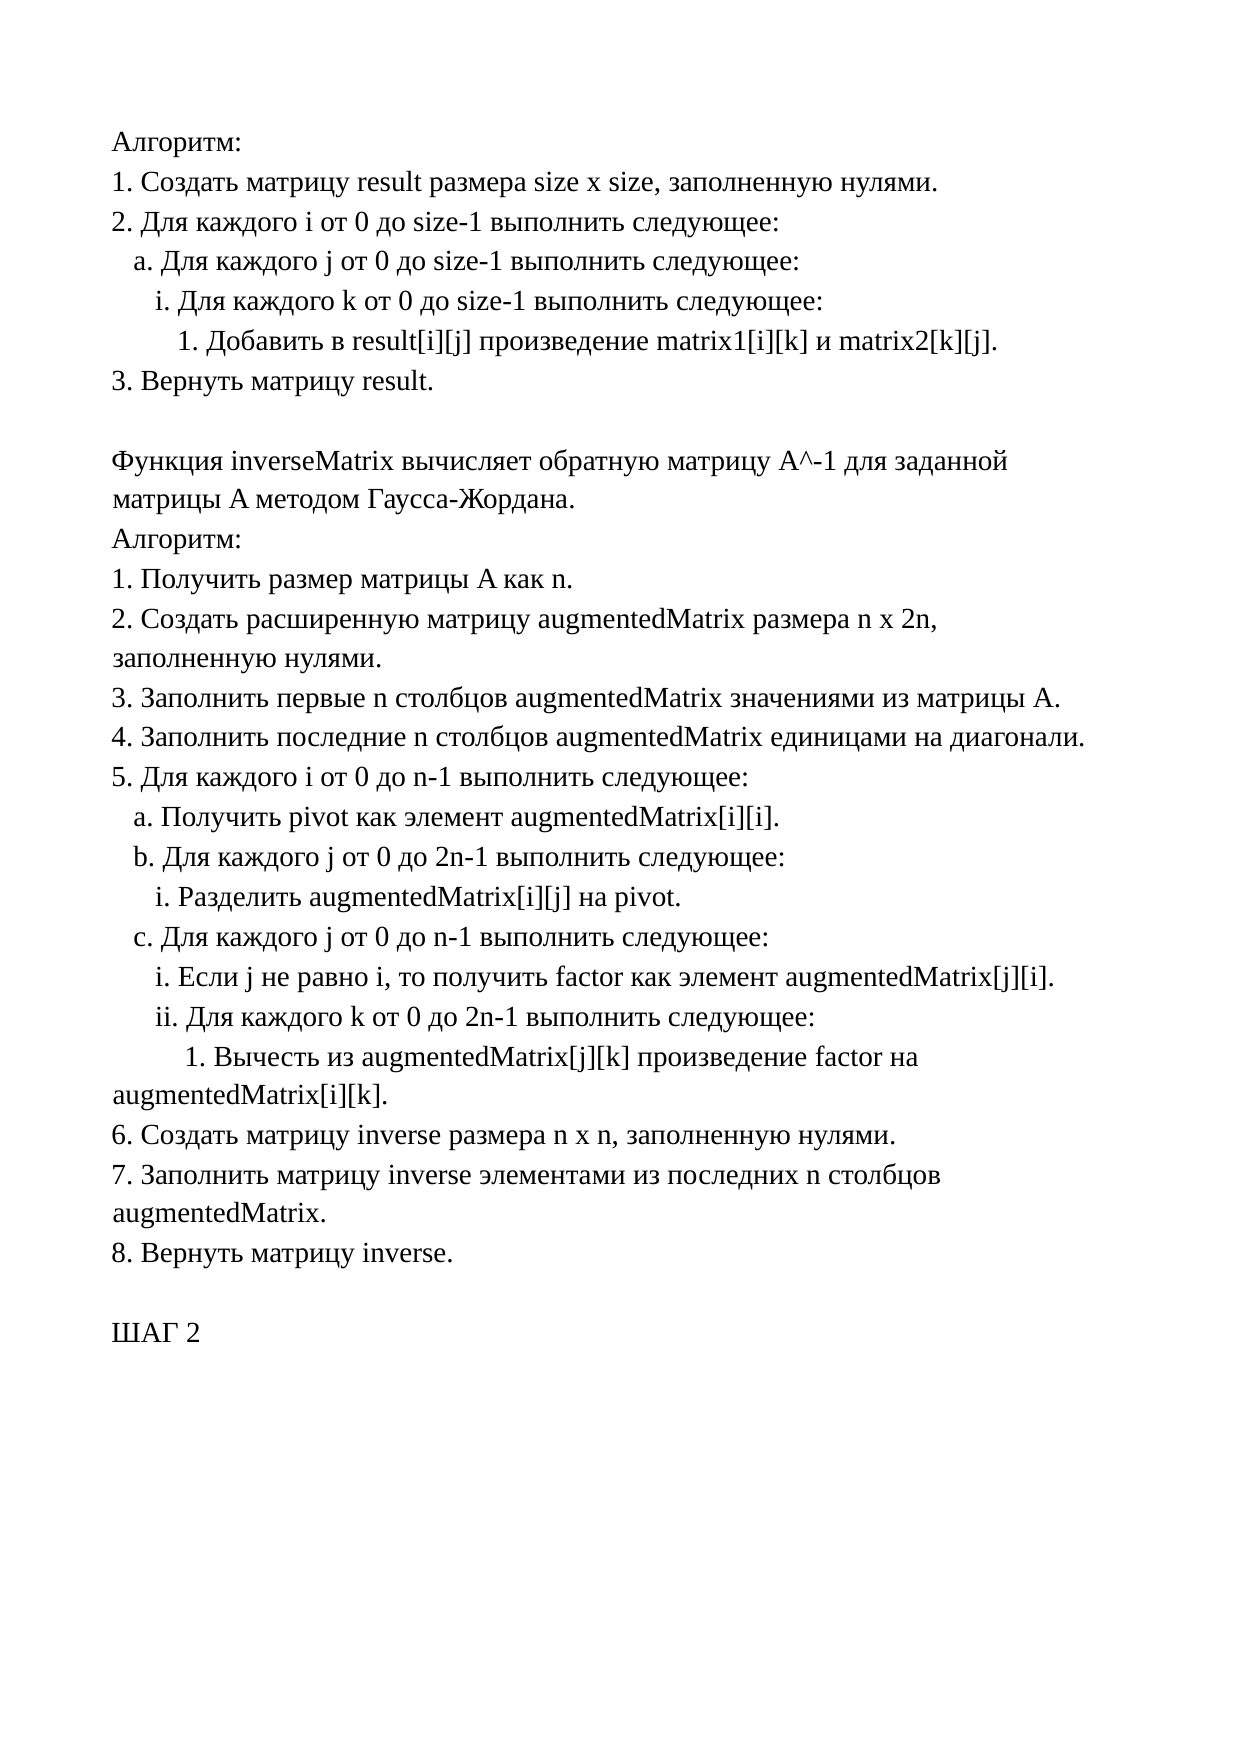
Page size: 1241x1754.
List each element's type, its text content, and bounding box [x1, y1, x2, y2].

text b. Для каждого j от 0 до 2n-1 выполнить следующее: [111, 839, 1105, 873]
text c. Для каждого j от 0 до n-1 выполнить следующее: [111, 919, 1105, 953]
text 1. Вычесть из augmentedMatrix[j][k] произведение factor на augmentedMatrix[i][k]. [111, 1039, 1105, 1111]
text 3. Заполнить первые n столбцов augmentedMatrix значениями из матрицы A. [111, 680, 1105, 713]
text a. Получить pivot как элемент augmentedMatrix[i][i]. [111, 799, 1105, 833]
text 5. Для каждого i от 0 до n-1 выполнить следующее: [111, 759, 1105, 793]
text 3. Вернуть матрицу result. [111, 363, 1105, 397]
text 1. Добавить в result[i][j] произведение matrix1[i][k] и matrix2[k][j]. [111, 323, 1105, 357]
text 1. Получить размер матрицы A как n. [111, 561, 1105, 595]
text i. Для каждого k от 0 до size-1 выполнить следующее: [111, 283, 1105, 317]
text a. Для каждого j от 0 до size-1 выполнить следующее: [111, 243, 1105, 277]
text 2. Создать расширенную матрицу augmentedMatrix размера n x 2n, заполненную нулями. [111, 601, 1105, 673]
text Алгоритм: [111, 124, 1105, 157]
text Алгоритм: [111, 521, 1105, 555]
text ШАГ 2 [111, 1315, 1105, 1349]
text 4. Заполнить последние n столбцов augmentedMatrix единицами на диагонали. [111, 719, 1105, 753]
text 7. Заполнить матрицу inverse элементами из последних n столбцов augmentedMatrix. [111, 1157, 1105, 1229]
text Функция inverseMatrix вычисляет обратную матрицу A^-1 для заданной матрицы A методом Гаусса-Жордана. [111, 443, 1105, 515]
text 6. Создать матрицу inverse размера n x n, заполненную нулями. [111, 1117, 1105, 1151]
text 8. Вернуть матрицу inverse. [111, 1236, 1105, 1269]
text i. Разделить augmentedMatrix[i][j] на pivot. [111, 879, 1105, 913]
text 2. Для каждого i от 0 до size-1 выполнить следующее: [111, 204, 1105, 237]
text ii. Для каждого k от 0 до 2n-1 выполнить следующее: [111, 999, 1105, 1032]
text 1. Создать матрицу result размера size x size, заполненную нулями. [111, 164, 1105, 197]
text i. Если j не равно i, то получить factor как элемент augmentedMatrix[j][i]. [111, 959, 1105, 992]
